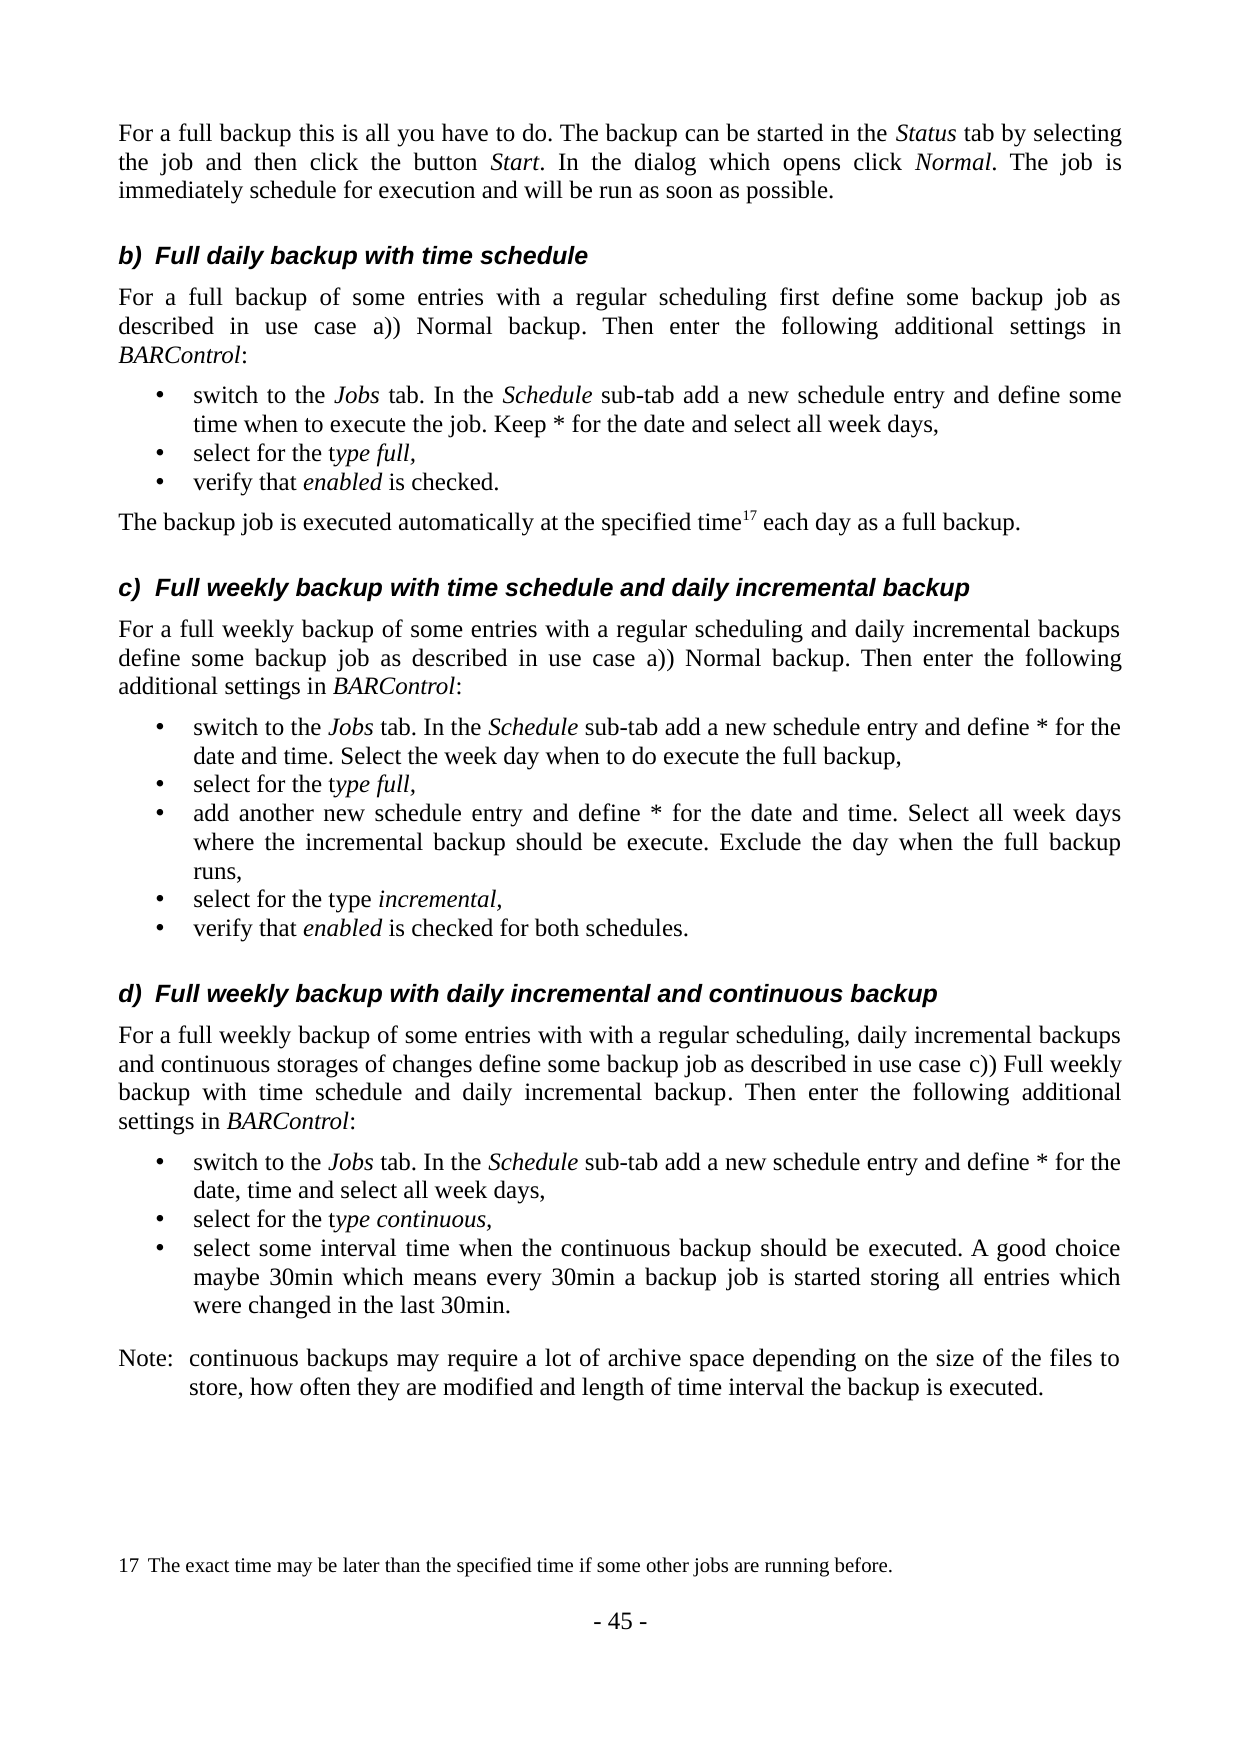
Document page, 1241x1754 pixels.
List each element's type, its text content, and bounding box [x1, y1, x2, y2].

list switch to the Jobs tab. In the Schedule sub-tab add a new schedule entry and define * for the date, time and select all week days, [156, 1147, 1122, 1204]
list add another new schedule entry and define * for the date and time. Select all week days where the incremental backup should be execute. Exclude the day when the full backup runs, [156, 798, 1122, 884]
subtitle Full weekly backup with time schedule and daily incremental backup [118, 573, 1122, 601]
list select for the type full, [156, 438, 1122, 467]
text For a full backup this is all you have to do. The backup can be started in the Status tab by selecting the job and then click the button Start. In the dialog which opens click Normal. The job is immediately schedule for execution and will be run as soon as possible. [118, 118, 1122, 204]
list select for the type continuous, [156, 1204, 1122, 1233]
text The exact time may be later than the specified time if some other jobs are running before. [118, 1553, 1122, 1577]
subtitle Full daily backup with time schedule [118, 241, 1122, 270]
list select for the type incremental, [156, 884, 1122, 913]
list verify that enabled is checked. [156, 467, 1122, 495]
text The backup job is executed automatically at the specified time each day as a full backup. [118, 507, 1122, 536]
list verify that enabled is checked for both schedules. [156, 913, 1122, 942]
text For a full backup of some entries with a regular scheduling first define some backup job as described in use case a)) Normal backup. Then enter the following additional settings in BARControl: [118, 282, 1122, 369]
list select for the type full, [156, 769, 1122, 798]
list select some interval time when the continuous backup should be executed. A good choice maybe 30min which means every 30min a backup job is started storing all entries which were changed in the last 30min. [156, 1233, 1122, 1319]
subtitle Full weekly backup with daily incremental and continuous backup [118, 979, 1122, 1007]
list switch to the Jobs tab. In the Schedule sub-tab add a new schedule entry and define * for the date and time. Select the week day when to do execute the full backup, [156, 712, 1122, 769]
text For a full weekly backup of some entries with with a regular scheduling, daily incremental backups and continuous storages of changes define some backup job as described in use case c)) Full weekly backup with time schedule and daily incremental backup. Then enter the following additional settings in BARControl: [118, 1020, 1122, 1135]
list switch to the Jobs tab. In the Schedule sub-tab add a new schedule entry and define some time when to execute the job. Keep * for the date and select all week days, [156, 380, 1122, 438]
text Note: continuous backups may require a lot of archive space depending on the size of the files to store, how often they are modified and length of time interval the backup is executed. [118, 1343, 1122, 1400]
text For a full weekly backup of some entries with a regular scheduling and daily incremental backups define some backup job as described in use case a)) Normal backup. Then enter the following additional settings in BARControl: [118, 614, 1122, 700]
